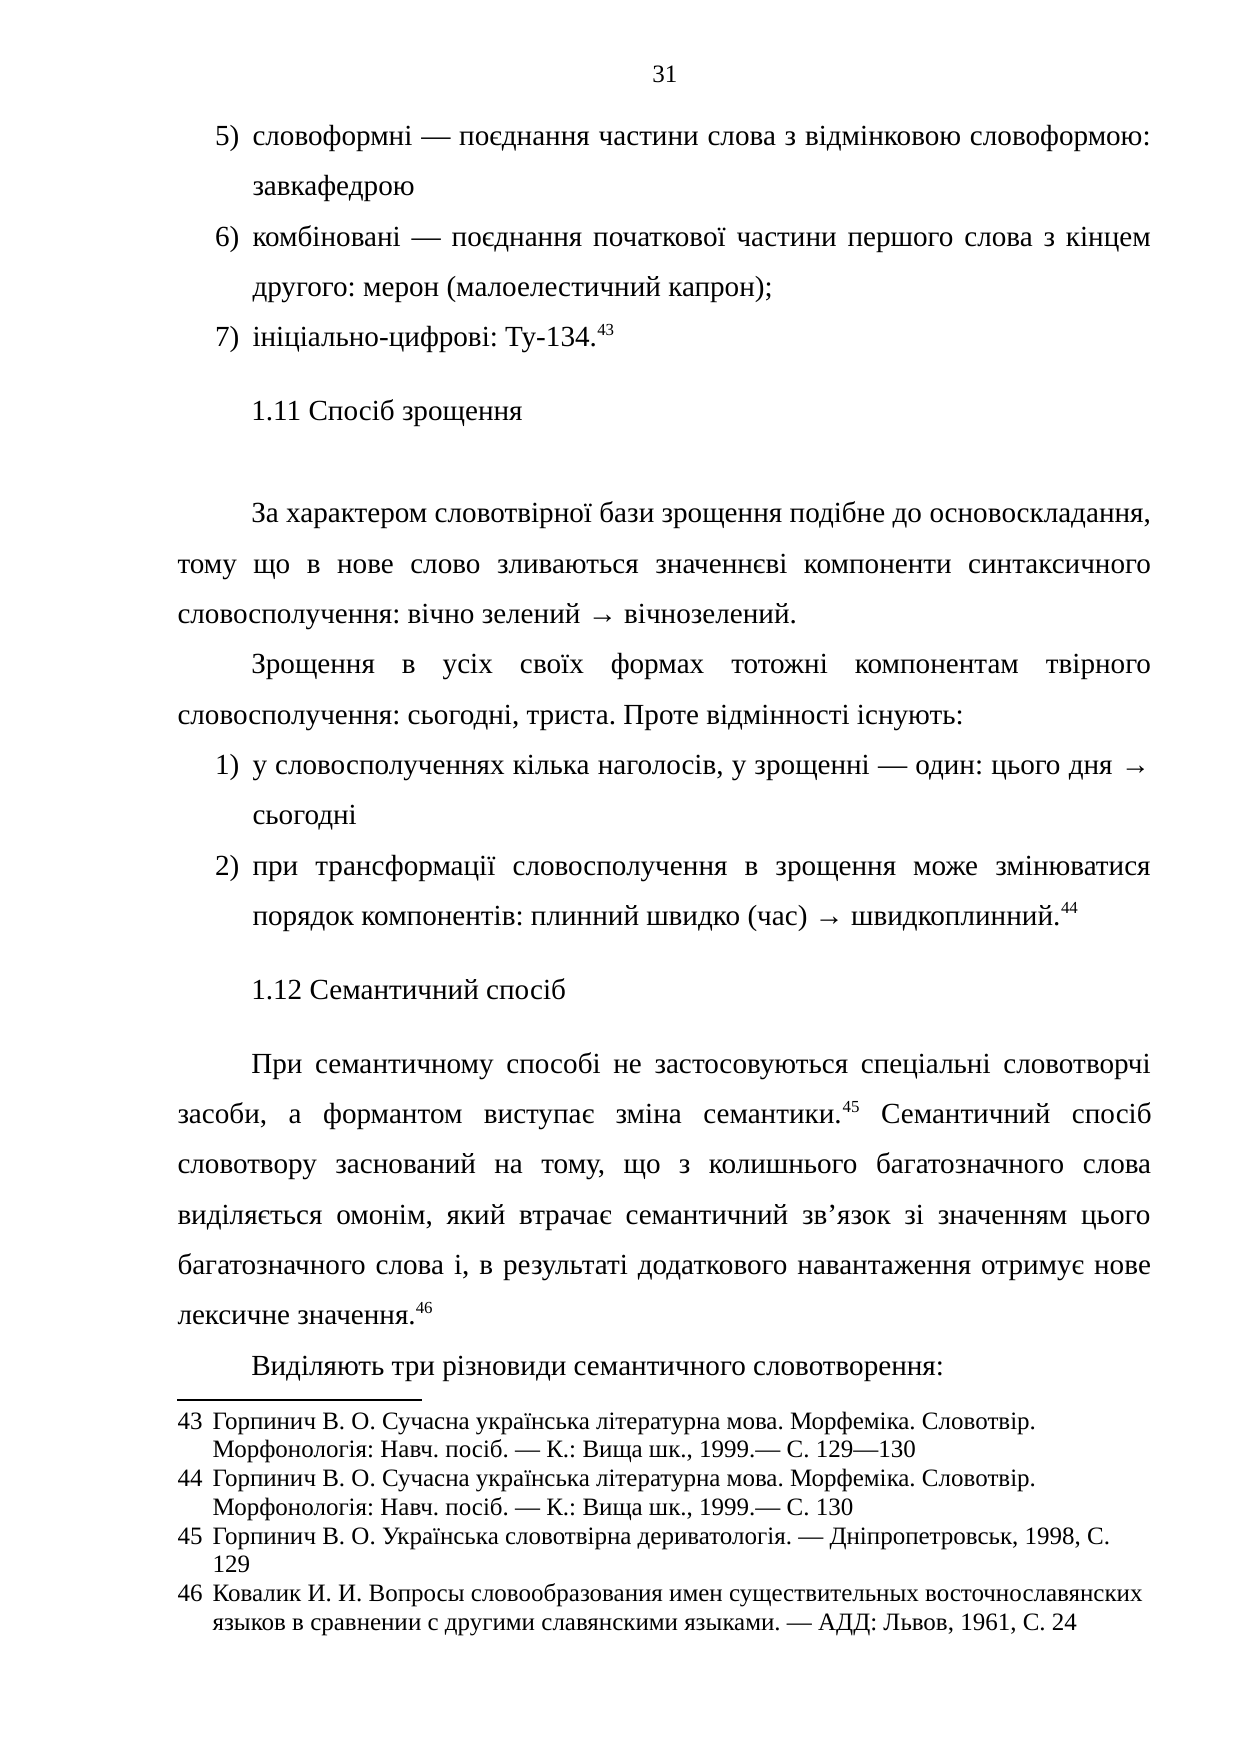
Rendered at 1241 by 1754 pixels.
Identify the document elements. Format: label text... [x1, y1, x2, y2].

text Зрощення в усіх своїх формах тотожні компонентам твірного словосполучення: сьогодні, триста. Проте відмінності існують: [177, 646, 1152, 730]
list у словосполученнях кілька наголосів, у зрощенні — один: цього дня → сьогодні [215, 747, 1152, 831]
list ініціально-цифрові: Ту-134. [215, 319, 1152, 353]
text За характером словотвірної бази зрощення подібне до основоскладання, тому що в нове слово зливаються значеннєві компоненти синтаксичного словосполучення: вічно зелений → вічнозелений. [177, 496, 1152, 630]
text Ковалик И. И. Вопросы словообразования имен существительных восточнославянских языков в сравнении с другими славянскими языками. — АДД: Львов, 1961, С. 24 [177, 1578, 1152, 1636]
text 1.12 Семантичний спосіб [177, 972, 1152, 1006]
list комбіновані — поєднання початкової частини першого слова з кінцем другого: мерон (малоелестичний капрон); [215, 219, 1152, 302]
text Горпинич В. О. Українська словотвірна дериватологія. — Дніпропетровськ, 1998, С. 129 [177, 1521, 1152, 1578]
subtitle 1.11 Спосіб зрощення [177, 393, 1152, 427]
list словоформні — поєднання частини слова з відмінковою словоформою: завкафедрою [215, 118, 1152, 202]
list при трансформації словосполучення в зрощення може змінюватися порядок компонентів: плинний швидко (час) → швидкоплинний. [215, 848, 1152, 932]
text Виділяють три різновиди семантичного словотворення: [177, 1348, 1152, 1381]
list Горпинич В. О. Сучасна українська літературна мова. Морфеміка. Словотвір. Морфонологія: Навч. посіб. — К.: Вища шк., 1999.— С. 129—130 [177, 1406, 1152, 1463]
list Горпинич В. О. Сучасна українська літературна мова. Морфеміка. Словотвір. Морфонологія: Навч. посіб. — К.: Вища шк., 1999.— С. 130 [177, 1463, 1152, 1521]
text При семантичному способі не застосовуються спеціальні словотворчі засоби, а формантом виступає зміна семантики. Семантичний спосіб словотвору заснований на тому, що з колишнього багатозначного слова виділяється омонім, який втрачає семантичний зв’язок зі значенням цього багатозначного слова і, в результаті додаткового навантаження отримує нове лексичне значення. [177, 1046, 1152, 1331]
